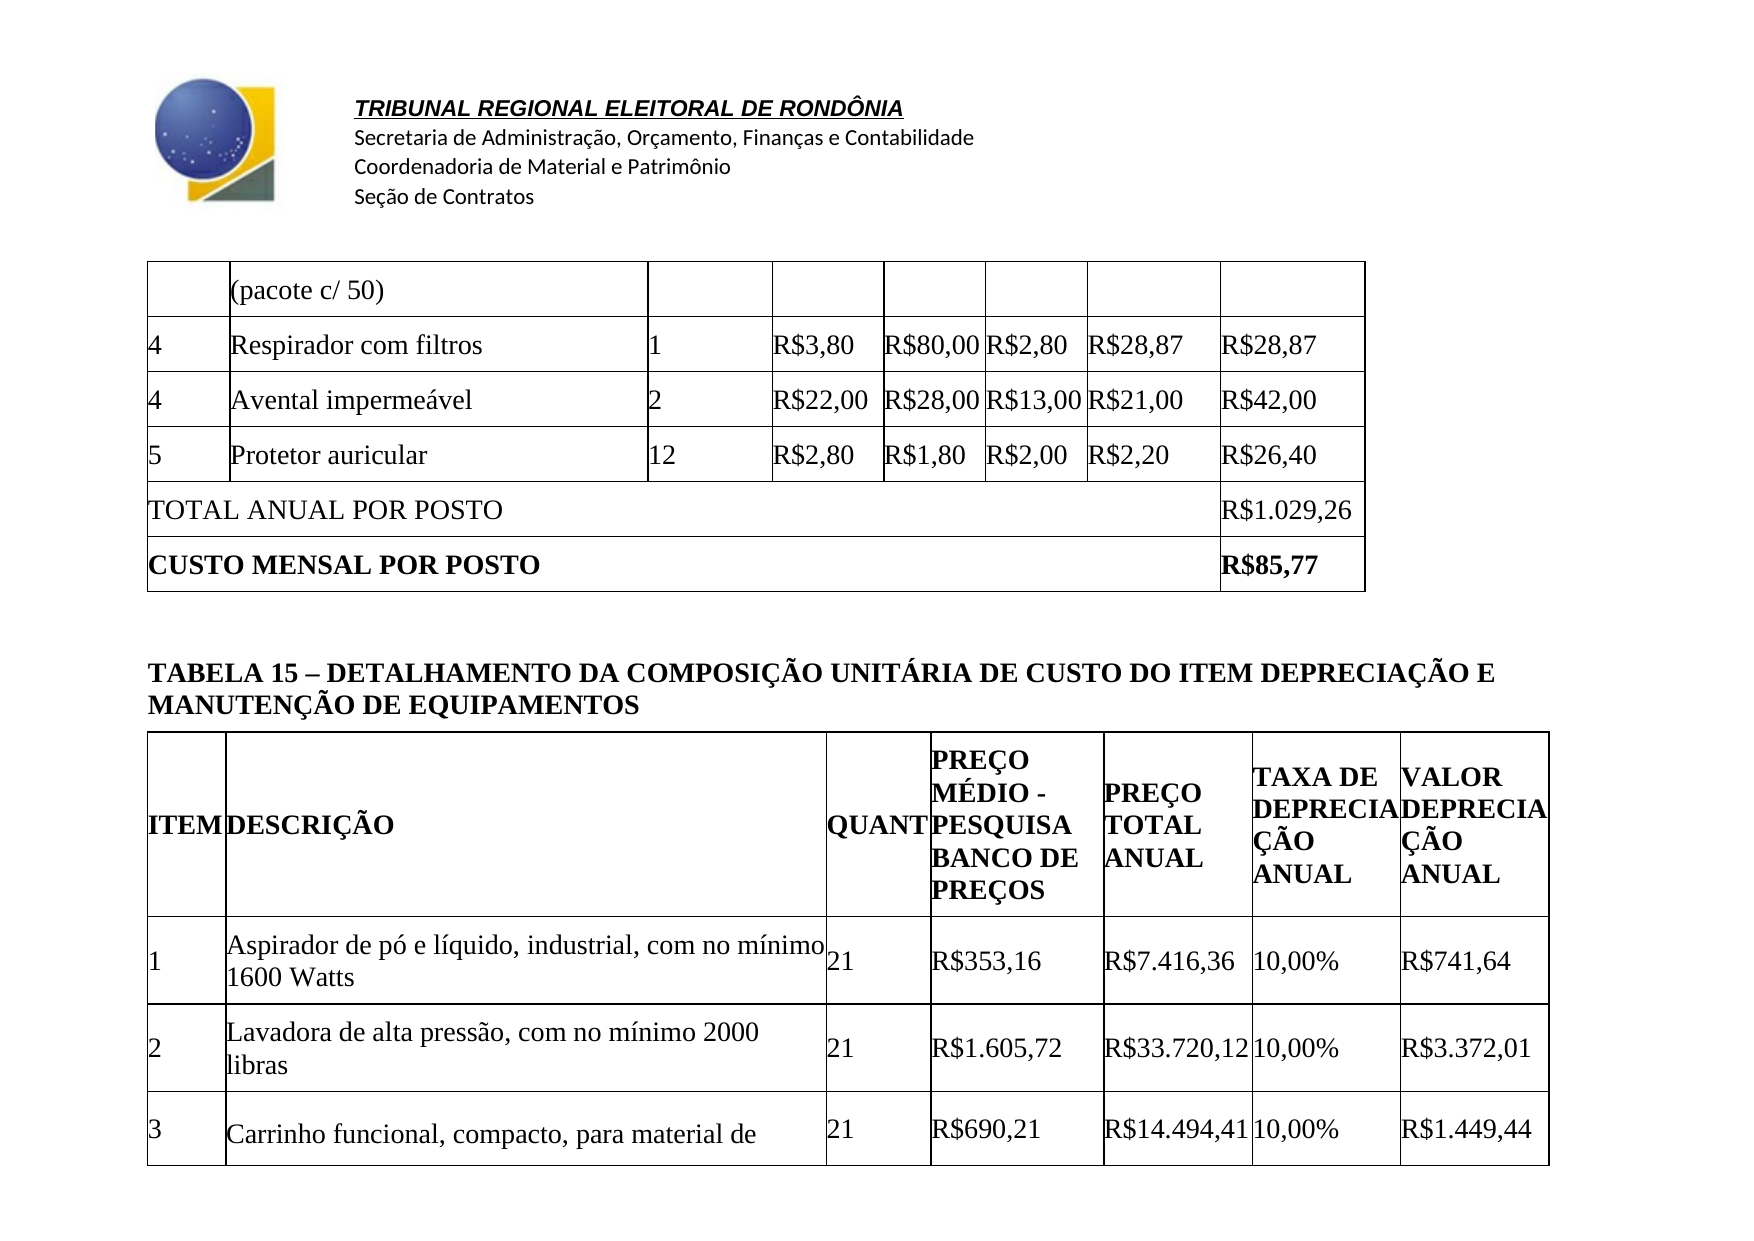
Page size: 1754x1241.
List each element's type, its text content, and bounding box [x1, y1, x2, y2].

table_cell R$3.372,01 [1401, 1005, 1548, 1091]
table_cell 10,00% [1253, 1005, 1400, 1091]
table_cell R$28,87 [1088, 317, 1220, 371]
table_cell R$2,80 [773, 427, 883, 481]
table_cell R$2,00 [986, 427, 1087, 481]
table_cell 21 [827, 917, 930, 1003]
table_cell R$21,00 [1088, 372, 1220, 426]
table_cell 1 [148, 917, 225, 1003]
table_header QUANT [827, 733, 930, 916]
table_cell [649, 262, 772, 316]
text TABELA 15 – DETALHAMENTO DA COMPOSIÇÃO UNITÁRIA DE CUSTO DO ITEM DEPRECIAÇÃO E MANUTENÇÃO DE EQUIPAMENTOS [148, 656, 1606, 721]
table_cell CUSTO MENSAL POR POSTO [148, 537, 1220, 591]
table_cell R$80,00 [885, 317, 985, 371]
table_cell Lavadora de alta pressão, com no mínimo 2000 libras [227, 1005, 826, 1091]
table_header PREÇO MÉDIO - PESQUISA BANCO DE PREÇOS [932, 733, 1103, 916]
table_header PREÇO TOTAL ANUAL [1105, 733, 1252, 916]
table_cell 4 [148, 317, 229, 371]
table_cell R$22,00 [773, 372, 883, 426]
table_cell 1 [649, 317, 772, 371]
table_cell R$28,87 [1221, 317, 1364, 371]
table_cell 4 [148, 372, 229, 426]
table_cell R$42,00 [1221, 372, 1364, 426]
table_cell R$1.605,72 [932, 1005, 1103, 1091]
table_cell R$741,64 [1401, 917, 1548, 1003]
table_header ITEM [148, 733, 225, 916]
table_cell R$353,16 [932, 917, 1103, 1003]
table_cell [986, 262, 1087, 316]
table_cell R$13,00 [986, 372, 1087, 426]
table_cell Aspirador de pó e líquido, industrial, com no mínimo 1600 Watts [227, 917, 826, 1003]
table_cell [1221, 262, 1364, 316]
table_cell 12 [649, 427, 772, 481]
table_cell Carrinho funcional, compacto, para material de [227, 1092, 826, 1165]
table_cell (pacote c/ 50) [231, 262, 647, 316]
table_cell Avental impermeável [231, 372, 647, 426]
table_cell R$1.029,26 [1221, 482, 1364, 536]
table_cell 2 [148, 1005, 225, 1091]
table_cell R$33.720,12 [1105, 1005, 1252, 1091]
table_cell [773, 262, 883, 316]
table_cell 5 [148, 427, 229, 481]
table_cell [885, 262, 985, 316]
table_cell Protetor auricular [231, 427, 647, 481]
table_header TAXA DE DEPRECIAÇÃO ANUAL [1253, 733, 1400, 916]
table_cell [148, 262, 229, 316]
table_cell R$14.494,41 [1105, 1092, 1252, 1165]
table_cell R$7.416,36 [1105, 917, 1252, 1003]
table_cell Respirador com filtros [231, 317, 647, 371]
table_cell R$3,80 [773, 317, 883, 371]
table_cell 2 [649, 372, 772, 426]
table_cell 10,00% [1253, 1092, 1400, 1165]
table_cell R$2,80 [986, 317, 1087, 371]
table_cell R$1,80 [885, 427, 985, 481]
table_header DESCRIÇÃO [227, 733, 826, 916]
table_cell R$28,00 [885, 372, 985, 426]
table_cell R$690,21 [932, 1092, 1103, 1165]
table_cell R$85,77 [1221, 537, 1364, 591]
table_cell [1088, 262, 1220, 316]
table_header VALOR DEPRECIAÇÃO ANUAL [1401, 733, 1548, 916]
table_cell 10,00% [1253, 917, 1400, 1003]
table_cell 21 [827, 1092, 930, 1165]
table_cell R$26,40 [1221, 427, 1364, 481]
table_cell TOTAL ANUAL POR POSTO [148, 482, 1220, 536]
table_cell R$2,20 [1088, 427, 1220, 481]
table_cell 3 [148, 1092, 225, 1165]
table_cell 21 [827, 1005, 930, 1091]
table_cell R$1.449,44 [1401, 1092, 1548, 1165]
